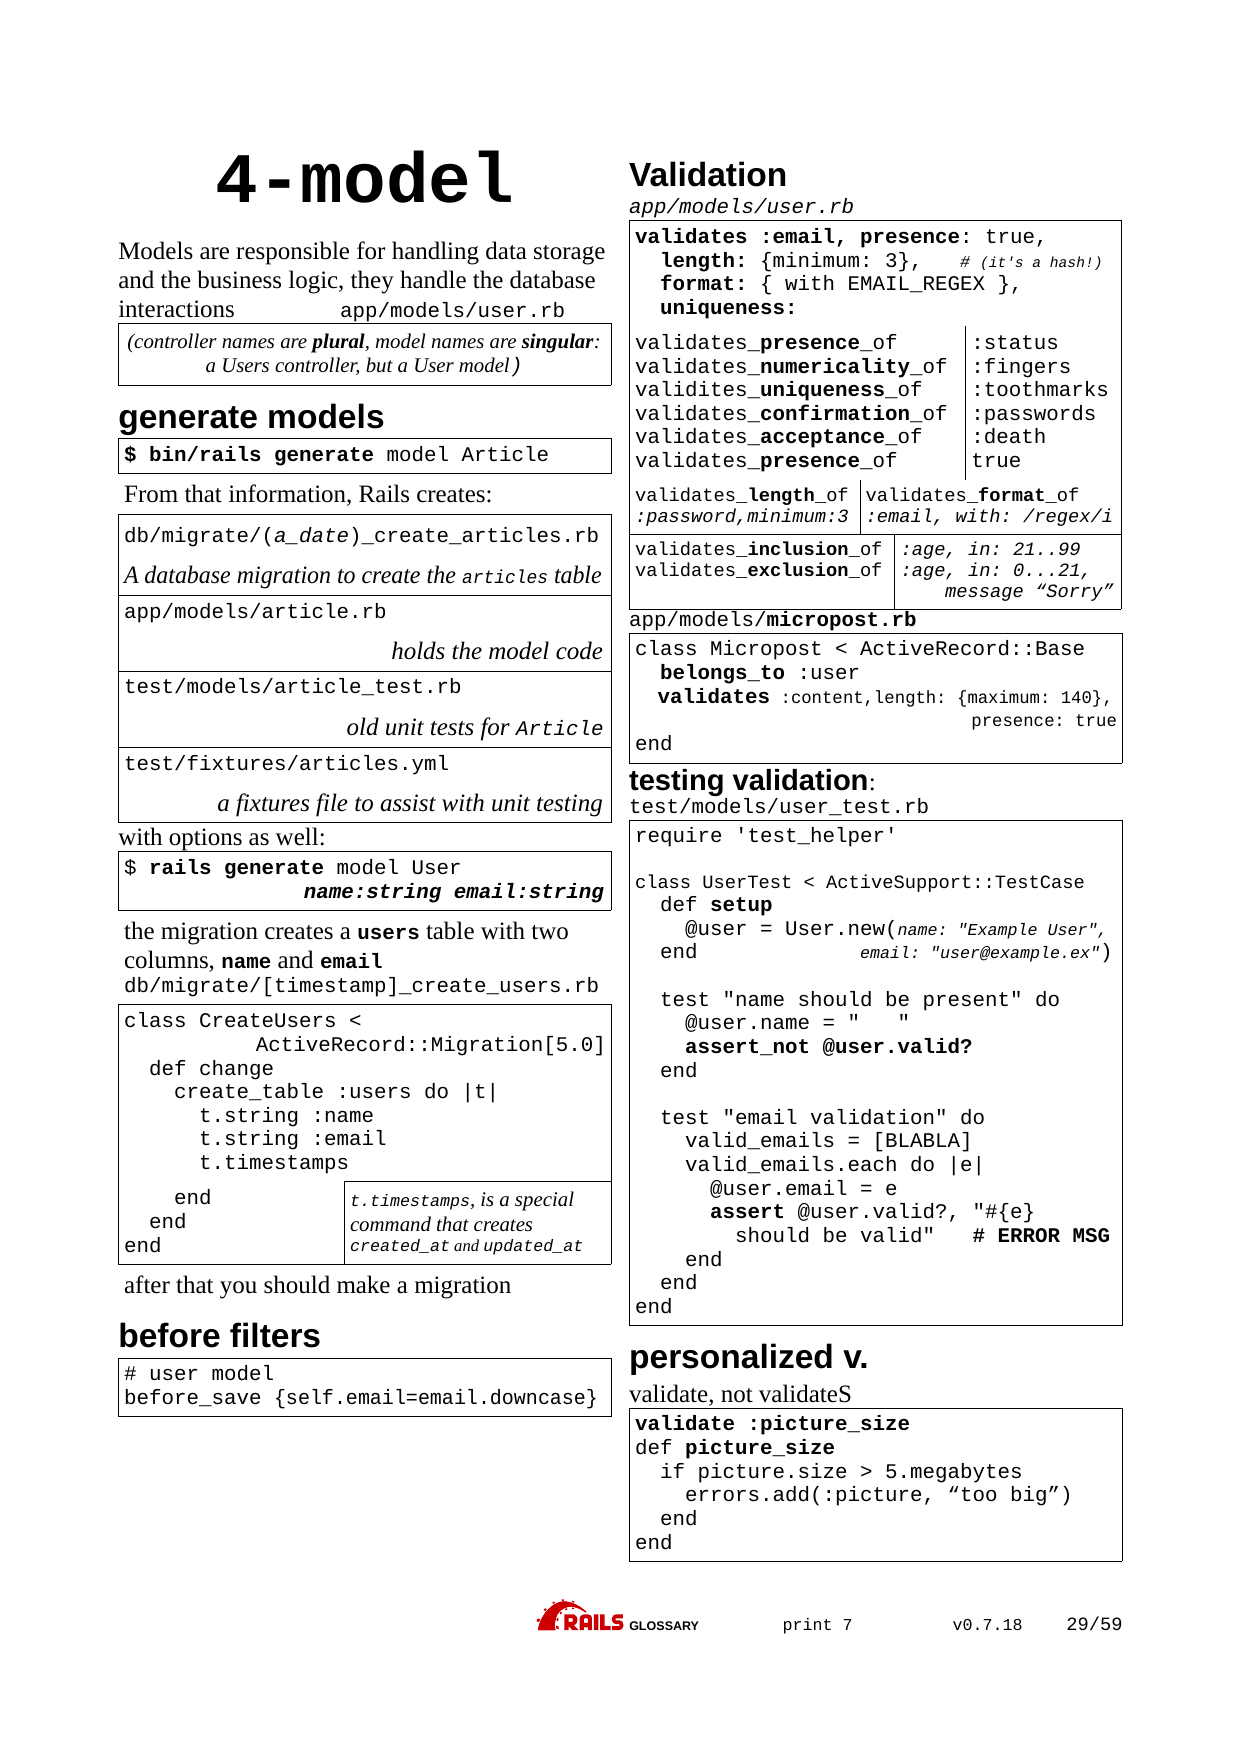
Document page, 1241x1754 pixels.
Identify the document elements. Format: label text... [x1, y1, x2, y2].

table_cell validates_format_of :email, with: /regex/i [861, 480, 1121, 533]
table_cell class CreateUsers < ActiveRecord::Migration[5.0] def change create_table :users do |t| t.string :name t.string :email t.timestamps [119, 1005, 611, 1181]
table_header class Micropost < ActiveRecord::Base belongs_to :user validates :content,length: {maximum: 140}, presence: true end [630, 634, 1122, 762]
table_header $ rails generate model User name:string email:string [119, 852, 611, 910]
text testing validation: [629, 764, 1122, 796]
subtitle Validation [629, 155, 1122, 193]
table_header # user model before_save {self.email=email.downcase} [119, 1359, 611, 1416]
table_cell old unit tests for Article [119, 706, 611, 747]
text test/models/user_test.rb [629, 796, 1122, 820]
table_cell test/fixtures/articles.yml [119, 748, 611, 782]
table_cell validates_inclusion_of validates_exclusion_of [630, 535, 894, 609]
table_cell the migration creates a users table with two columns, name and email db/migrate/[timestamp]_create_users.rb [118, 911, 611, 1004]
subtitle before filters [118, 1316, 611, 1355]
table_cell after that you should make a migration [118, 1265, 611, 1304]
text validate, not validateS [629, 1379, 1122, 1408]
table_cell end end end [119, 1181, 344, 1264]
text with options as well: [118, 823, 611, 851]
table_cell test/models/article_test.rb [119, 672, 611, 706]
table_header $ bin/rails generate model Article [119, 439, 611, 473]
table_cell :age, in: 21..99 :age, in: 0...21, message “Sorry” [895, 535, 1121, 609]
table_header validate :picture_size def picture_size if picture.size > 5.megabytes errors.add(:picture, “too big”) end end [630, 1409, 1122, 1561]
text app/models/micropost.rb [629, 609, 1122, 633]
table_cell a fixtures file to assist with unit testing [119, 782, 611, 822]
table_cell validates_length_of :password,minimum:3 [630, 480, 860, 533]
table_header (controller names are plural, model names are singular: a Users controller, but a User model) [119, 324, 611, 384]
table_header From that information, Rails creates: [118, 474, 611, 514]
subtitle personalized v. [629, 1337, 1122, 1376]
table_cell :status :fingers :toothmarks :passwords :death true [966, 326, 1121, 479]
table_cell holds the model code [119, 630, 611, 671]
table_cell t.timestamps, is a special command that creates created_at and updated_at [345, 1182, 611, 1264]
table_cell validates_presence_of validates_numericality_of validites_uniqueness_of validates_confirmation_of validates_acceptance_of validates_presence_of [630, 326, 965, 479]
text app/models/user.rb [629, 196, 1122, 220]
table_cell db/migrate/(a_date)_create_articles.rb [119, 515, 611, 555]
subtitle 4-model [118, 143, 611, 224]
text Models are responsible for handling data storage and the business logic, they handle the database interactions app/models/user.rb [118, 236, 611, 323]
subtitle generate models [118, 396, 611, 435]
table_header require 'test_helper' class UserTest < ActiveSupport::TestCase def setup @user = User.new(name: "Example User", end email: "user@example.ex") test "name should be present" do @user.name = " " assert_not @user.valid? end test "email validation" do valid_emails = [BLABLA] valid_emails.each do |e| @user.email = e assert @user.valid?, "#{e} should be valid" # ERROR MSG end end end [630, 821, 1122, 1325]
table_cell A database migration to create the articles table [119, 555, 611, 595]
table_header validates :email, presence: true, length: {minimum: 3}, # (it's a hash!) format: { with EMAIL_REGEX }, uniqueness: [630, 221, 1121, 326]
table_cell app/models/article.rb [119, 596, 611, 630]
